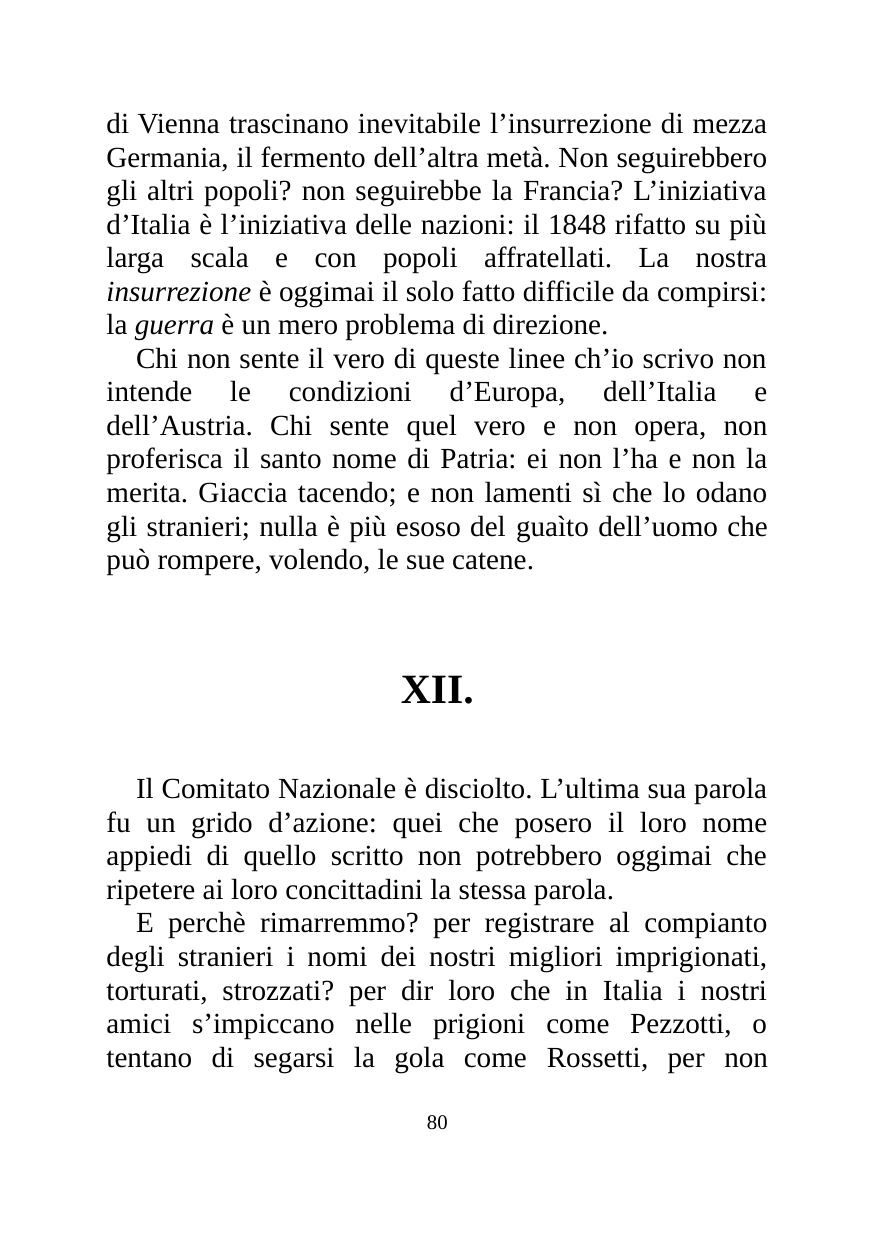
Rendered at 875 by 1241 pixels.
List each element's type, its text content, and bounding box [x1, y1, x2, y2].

subtitle XII. [106, 664, 768, 712]
text di Vienna trascinano inevitabile l’insurrezione di mezza Germania, il fermento dell’altra metà. Non seguirebbero gli altri popoli? non seguirebbe la Francia? L’iniziativa d’Italia è l’iniziativa delle nazioni: il 1848 rifatto su più larga scala e con popoli affratellati. La nostra insurrezione è oggimai il solo fatto difficile da compirsi: la guerra è un mero problema di direzione. [106, 106, 768, 341]
text Chi non sente il vero di queste linee ch’io scrivo non intende le condizioni d’Europa, dell’Italia e dell’Austria. Chi sente quel vero e non opera, non proferisca il santo nome di Patria: ei non l’ha e non la merita. Giaccia tacendo; e non lamenti sì che lo odano gli stranieri; nulla è più esoso del guaìto dell’uomo che può rompere, volendo, le sue catene. [106, 341, 768, 576]
text Il Comitato Nazionale è disciolto. L’ultima sua parola fu un grido d’azione: quei che posero il loro nome appiedi di quello scritto non potrebbero oggimai che ripetere ai loro concittadini la stessa parola. [106, 771, 768, 906]
text E perchè rimarremmo? per registrare al compianto degli stranieri i nomi dei nostri migliori imprigionati, torturati, strozzati? per dir loro che in Italia i nostri amici s’impiccano nelle prigioni come Pezzotti, o tentano di segarsi la gola come Rossetti, per non [106, 906, 768, 1073]
